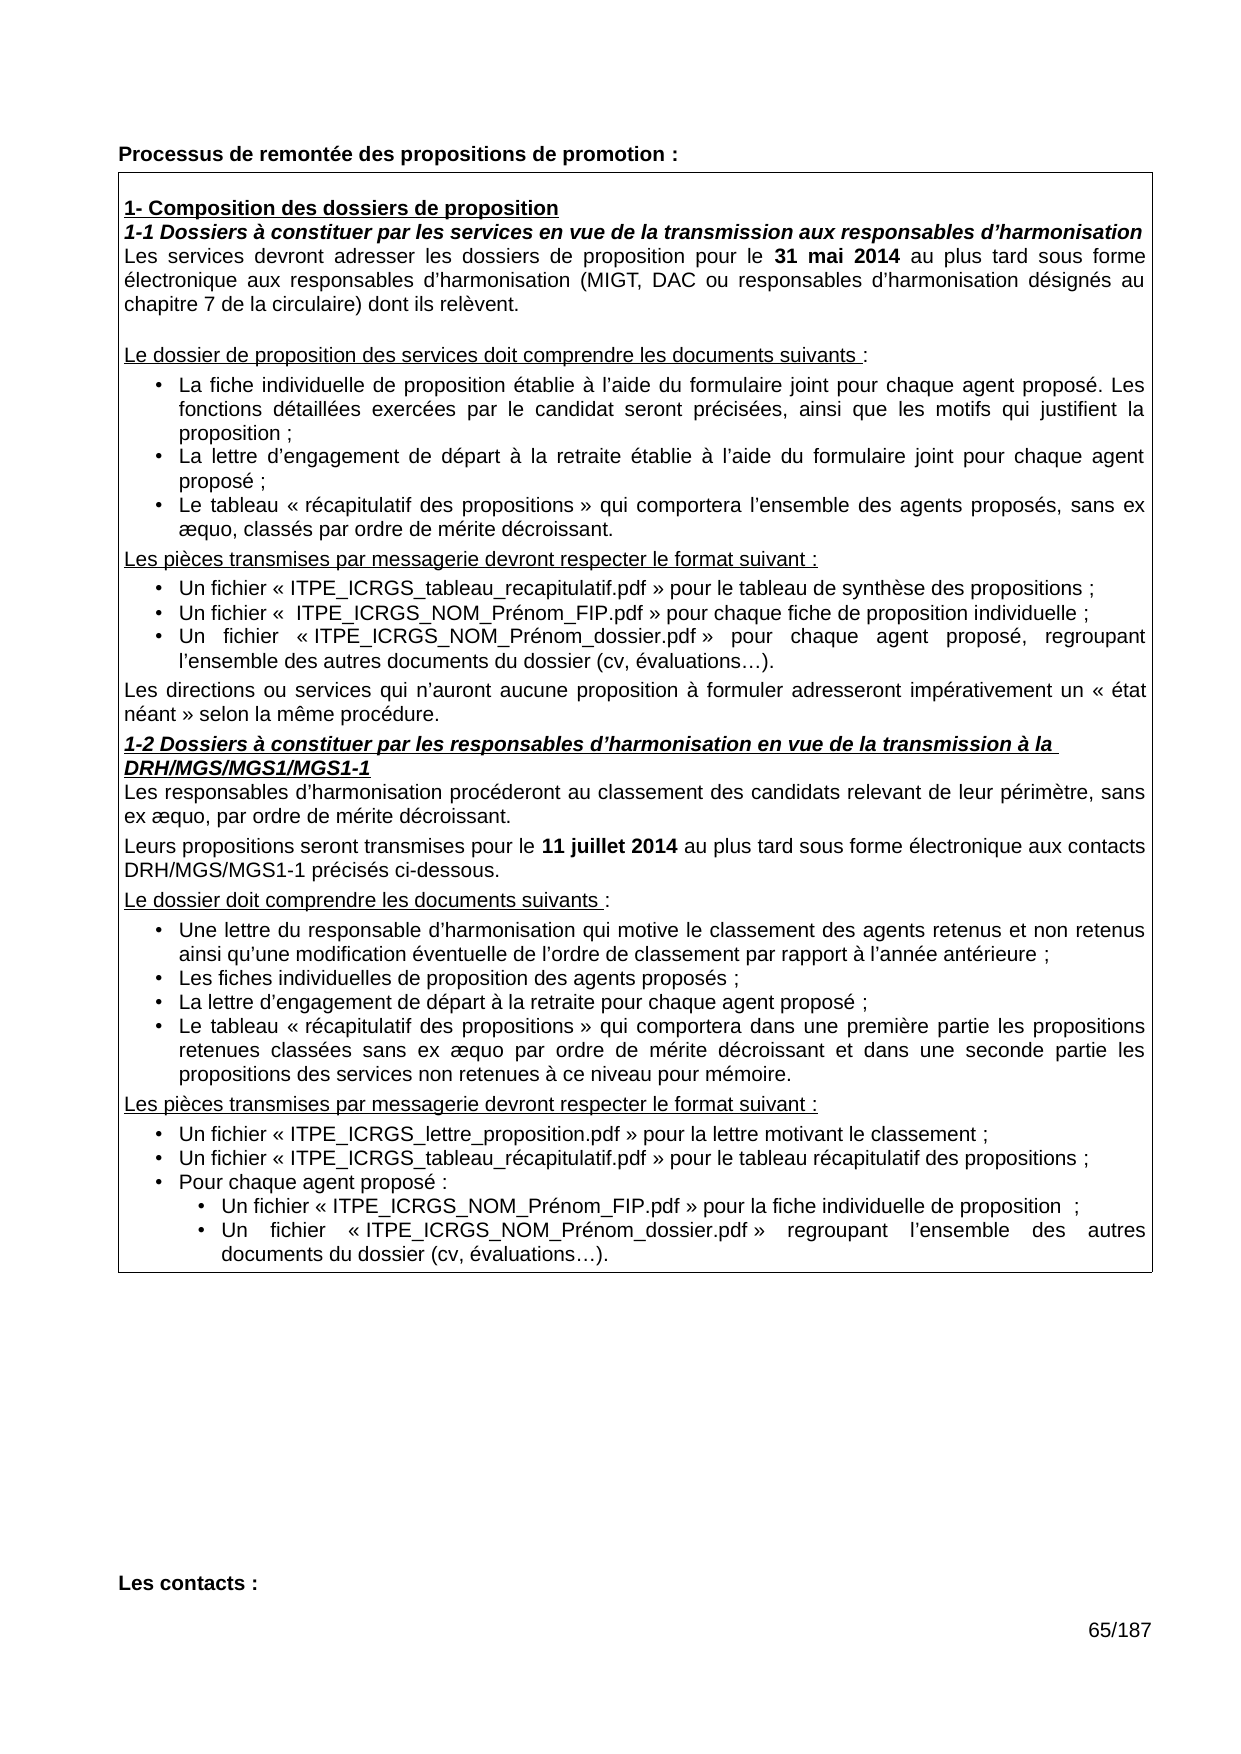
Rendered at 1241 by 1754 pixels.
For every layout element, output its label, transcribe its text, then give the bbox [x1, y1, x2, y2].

text Les contacts : [118, 1571, 1152, 1595]
text Processus de remontée des propositions de promotion : [118, 142, 1152, 166]
table_header 1- Composition des dossiers de proposition 1-1 Dossiers à constituer par les services en vue de la transmission aux responsables d’harmonisation Les services devront adresser les dossiers de proposition pour le 31 mai 2014 au plus tard sous forme électronique aux responsables d’harmonisation (MIGT, DAC ou responsables d’harmonisation désignés au chapitre 7 de la circulaire) dont ils relèvent. Le dossier de proposition des services doit comprendre les documents suivants : La fiche individuelle de proposition établie à l’aide du formulaire joint pour chaque agent proposé. Les fonctions détaillées exercées par le candidat seront précisées, ainsi que les motifs qui justifient la proposition ; La lettre d’engagement de départ à la retraite établie à l’aide du formulaire joint pour chaque agent proposé ; Le tableau « récapitulatif des propositions » qui comportera l’ensemble des agents proposés, sans ex æquo, classés par ordre de mérite décroissant. Les pièces transmises par messagerie devront respecter le format suivant : Un fichier « ITPE_ICRGS_tableau_recapitulatif.pdf » pour le tableau de synthèse des propositions ; Un fichier « ITPE_ICRGS_NOM_Prénom_FIP.pdf » pour chaque fiche de proposition individuelle ; Un fichier « ITPE_ICRGS_NOM_Prénom_dossier.pdf » pour chaque agent proposé, regroupant l’ensemble des autres documents du dossier (cv, évaluations…). Les directions ou services qui n’auront aucune proposition à formuler adresseront impérativement un « état néant » selon la même procédure. 1-2 Dossiers à constituer par les responsables d’harmonisation en vue de la transmission à la drh/mgs/mgs1/mgs1-1 Les responsables d’harmonisation procéderont au classement des candidats relevant de leur périmètre, sans ex æquo, par ordre de mérite décroissant. Leurs propositions seront transmises pour le 11 juillet 2014 au plus tard sous forme électronique aux contacts drh/mgs/mgs1-1 précisés ci-dessous. Le dossier doit comprendre les documents suivants : Une lettre du responsable d’harmonisation qui motive le classement des agents retenus et non retenus ainsi qu’une modification éventuelle de l’ordre de classement par rapport à l’année antérieure ; Les fiches individuelles de proposition des agents proposés ; La lettre d’engagement de départ à la retraite pour chaque agent proposé ; Le tableau « récapitulatif des propositions » qui comportera dans une première partie les propositions retenues classées sans ex æquo par ordre de mérite décroissant et dans une seconde partie les propositions des services non retenues à ce niveau pour mémoire. Les pièces transmises par messagerie devront respecter le format suivant : Un fichier « ITPE_ICRGS_lettre_proposition.pdf » pour la lettre motivant le classement ; Un fichier « ITPE_ICRGS_tableau_récapitulatif.pdf » pour le tableau récapitulatif des propositions ; Pour chaque agent proposé : Un fichier « ITPE_ICRGS_NOM_Prénom_FIP.pdf » pour la fiche individuelle de proposition ; Un fichier « ITPE_ICRGS_NOM_Prénom_dossier.pdf » regroupant l’ensemble des autres documents du dossier (cv, évaluations…). [119, 173, 1152, 1272]
